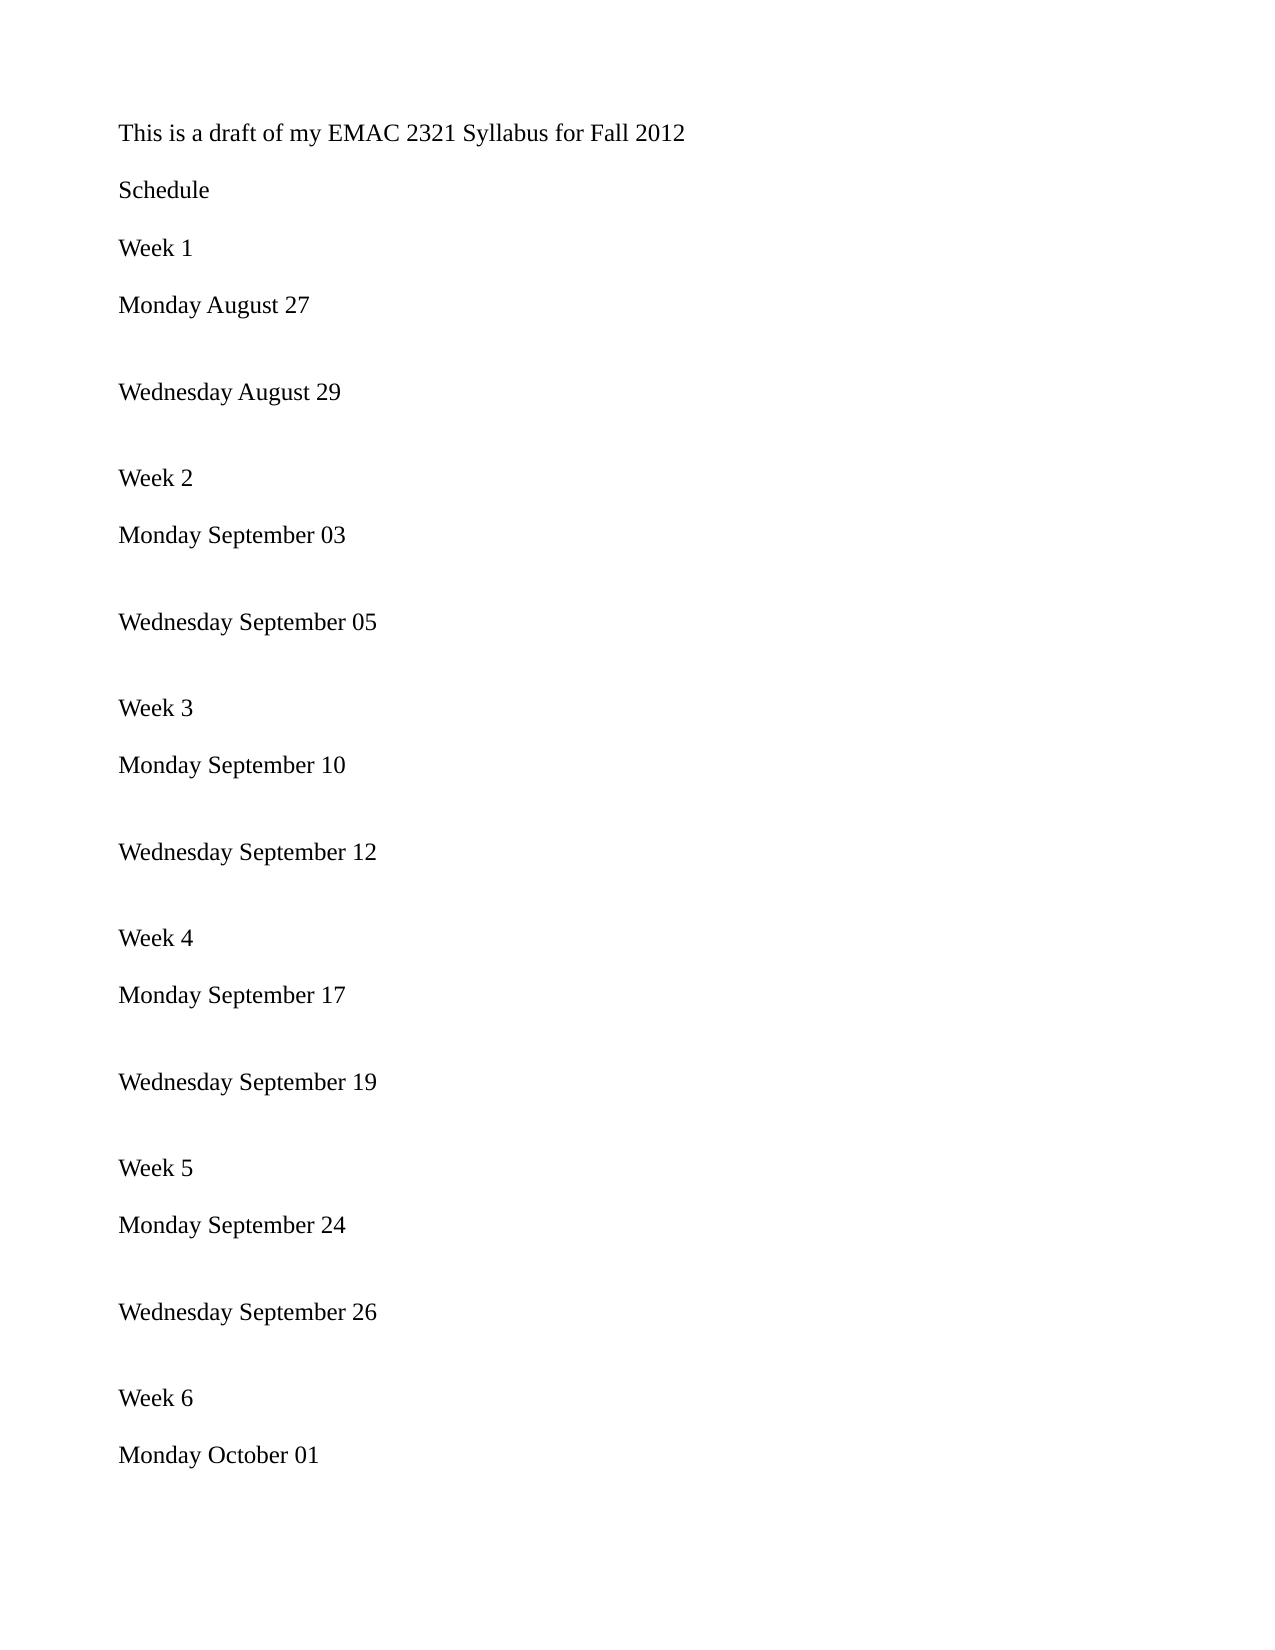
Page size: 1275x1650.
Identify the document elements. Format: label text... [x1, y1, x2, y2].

text Week 1 Monday August 27 Wednesday August 29 Week 2 Monday September 03 Wednesday September 05 Week 3 Monday September 10 Wednesday September 12 Week 4 Monday September 17 Wednesday September 19 Week 5 Monday September 24 Wednesday September 26 Week 6 Monday October 01 [118, 233, 1157, 1527]
text This is a draft of my EMAC 2321 Syllabus for Fall 2012 [118, 118, 1157, 147]
text Schedule [118, 176, 1157, 204]
